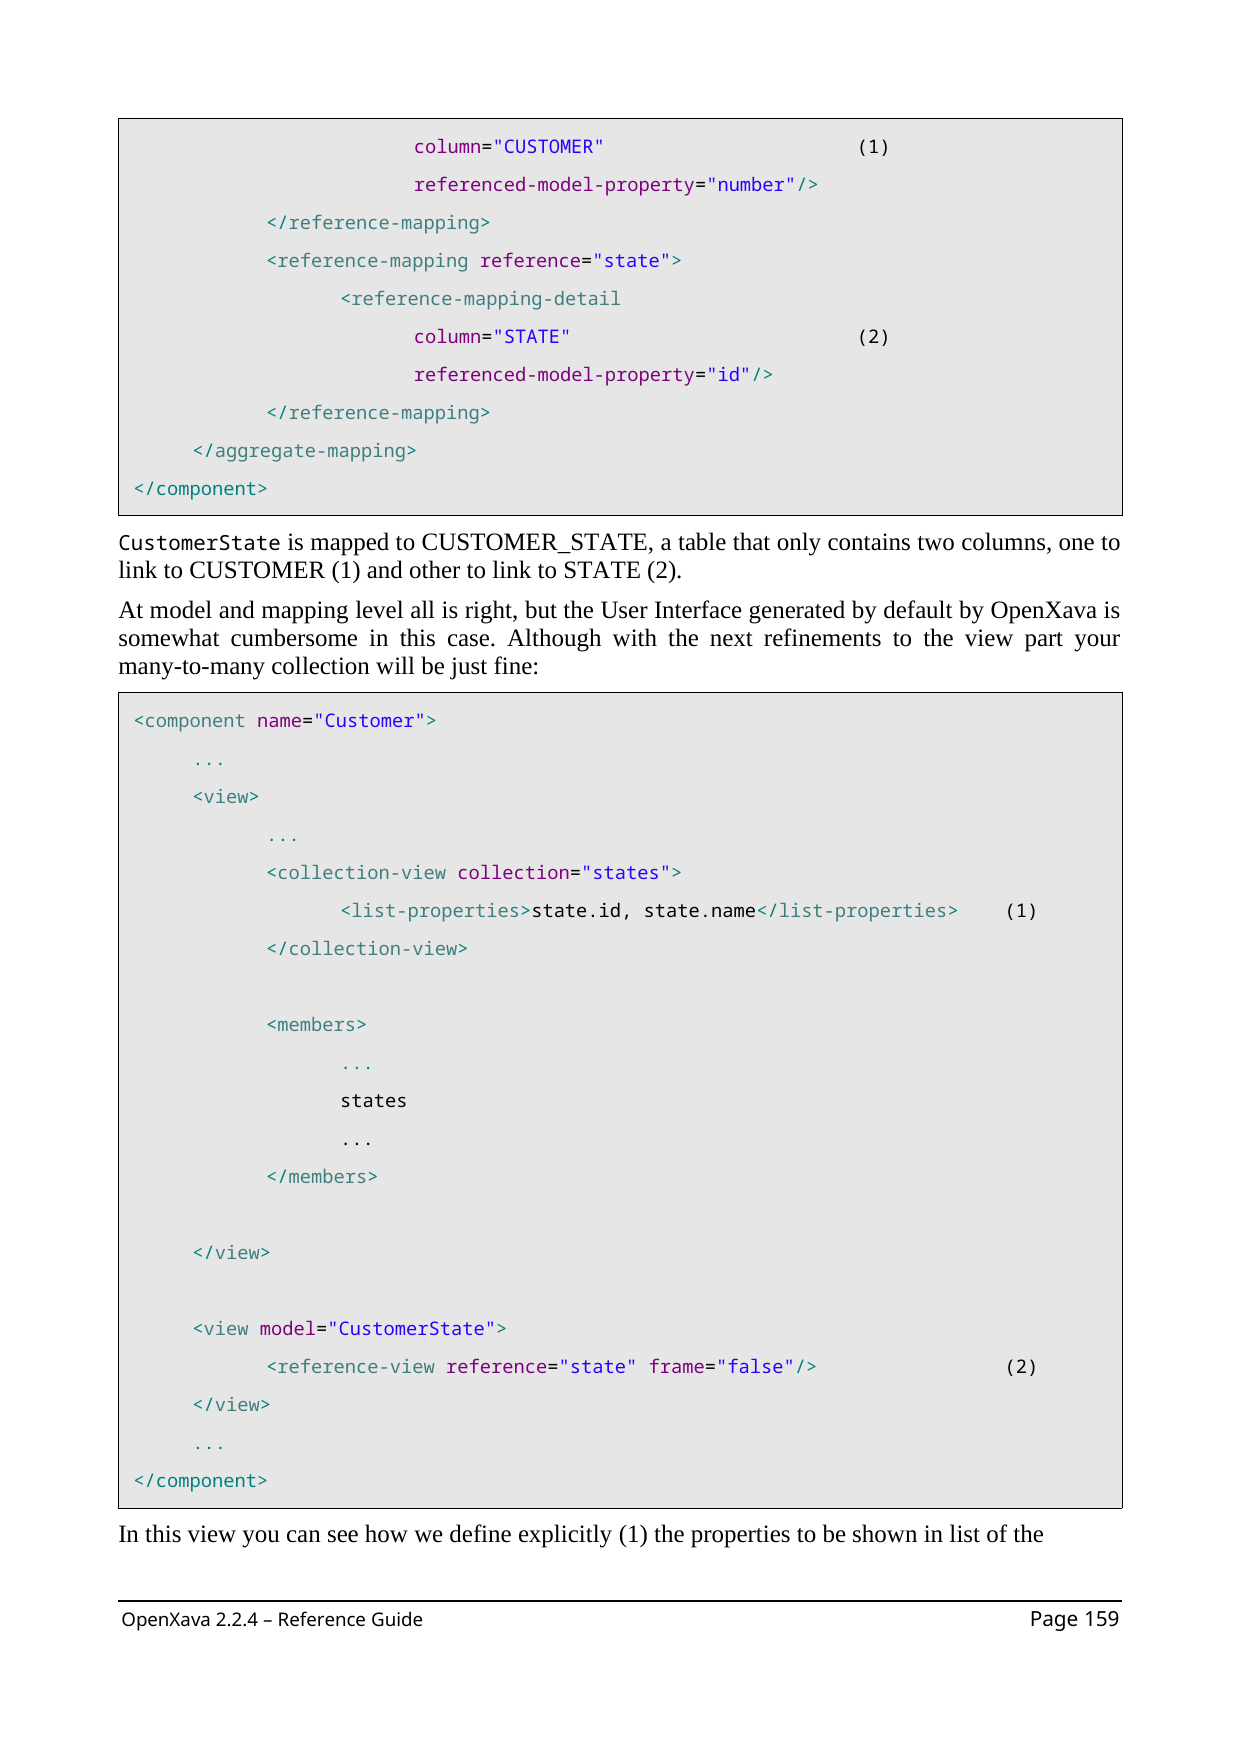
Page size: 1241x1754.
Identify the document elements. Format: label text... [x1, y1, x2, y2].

text column="CUSTOMER" (1) [119, 119, 1122, 156]
text <reference-mapping reference="state"> [119, 232, 1122, 270]
text At model and mapping level all is right, but the User Interface generated by default by OpenXava is somewhat cumbersome in this case. Although with the next refinements to the view part your many-to-many collection will be just fine: [118, 597, 1122, 680]
text <reference-view reference="state" frame="false"/> (2) [119, 1338, 1122, 1377]
text <component name="Customer"> [119, 693, 1122, 730]
text </reference-mapping> [119, 384, 1122, 422]
text <list-properties>state.id, state.name</list-properties> (1) [119, 882, 1122, 920]
text ... [119, 1414, 1122, 1453]
text <collection-view collection="states"> [119, 844, 1122, 882]
text ... [119, 730, 1122, 768]
text </component> [119, 460, 1122, 515]
text In this view you can see how we define explicitly (1) the properties to be shown in list of the [118, 1520, 1122, 1548]
text <reference-mapping-detail [119, 270, 1122, 308]
text <members> [119, 996, 1122, 1034]
text ... [119, 806, 1122, 844]
text ... [119, 1110, 1122, 1148]
text </view> [119, 1224, 1122, 1262]
text referenced-model-property="id"/> [119, 346, 1122, 384]
text </aggregate-mapping> [119, 422, 1122, 460]
text ... [119, 1034, 1122, 1072]
text CustomerState is mapped to CUSTOMER_STATE, a table that only contains two columns, one to link to CUSTOMER (1) and other to link to STATE (2). [118, 528, 1122, 584]
text </reference-mapping> [119, 194, 1122, 232]
text </collection-view> [119, 920, 1122, 958]
text <view> [119, 768, 1122, 806]
text </component> [119, 1453, 1122, 1508]
text </members> [119, 1148, 1122, 1186]
text referenced-model-property="number"/> [119, 156, 1122, 194]
text <view model="CustomerState"> [119, 1301, 1122, 1338]
text states [119, 1072, 1122, 1110]
text column="STATE" (2) [119, 308, 1122, 346]
text </view> [119, 1377, 1122, 1414]
